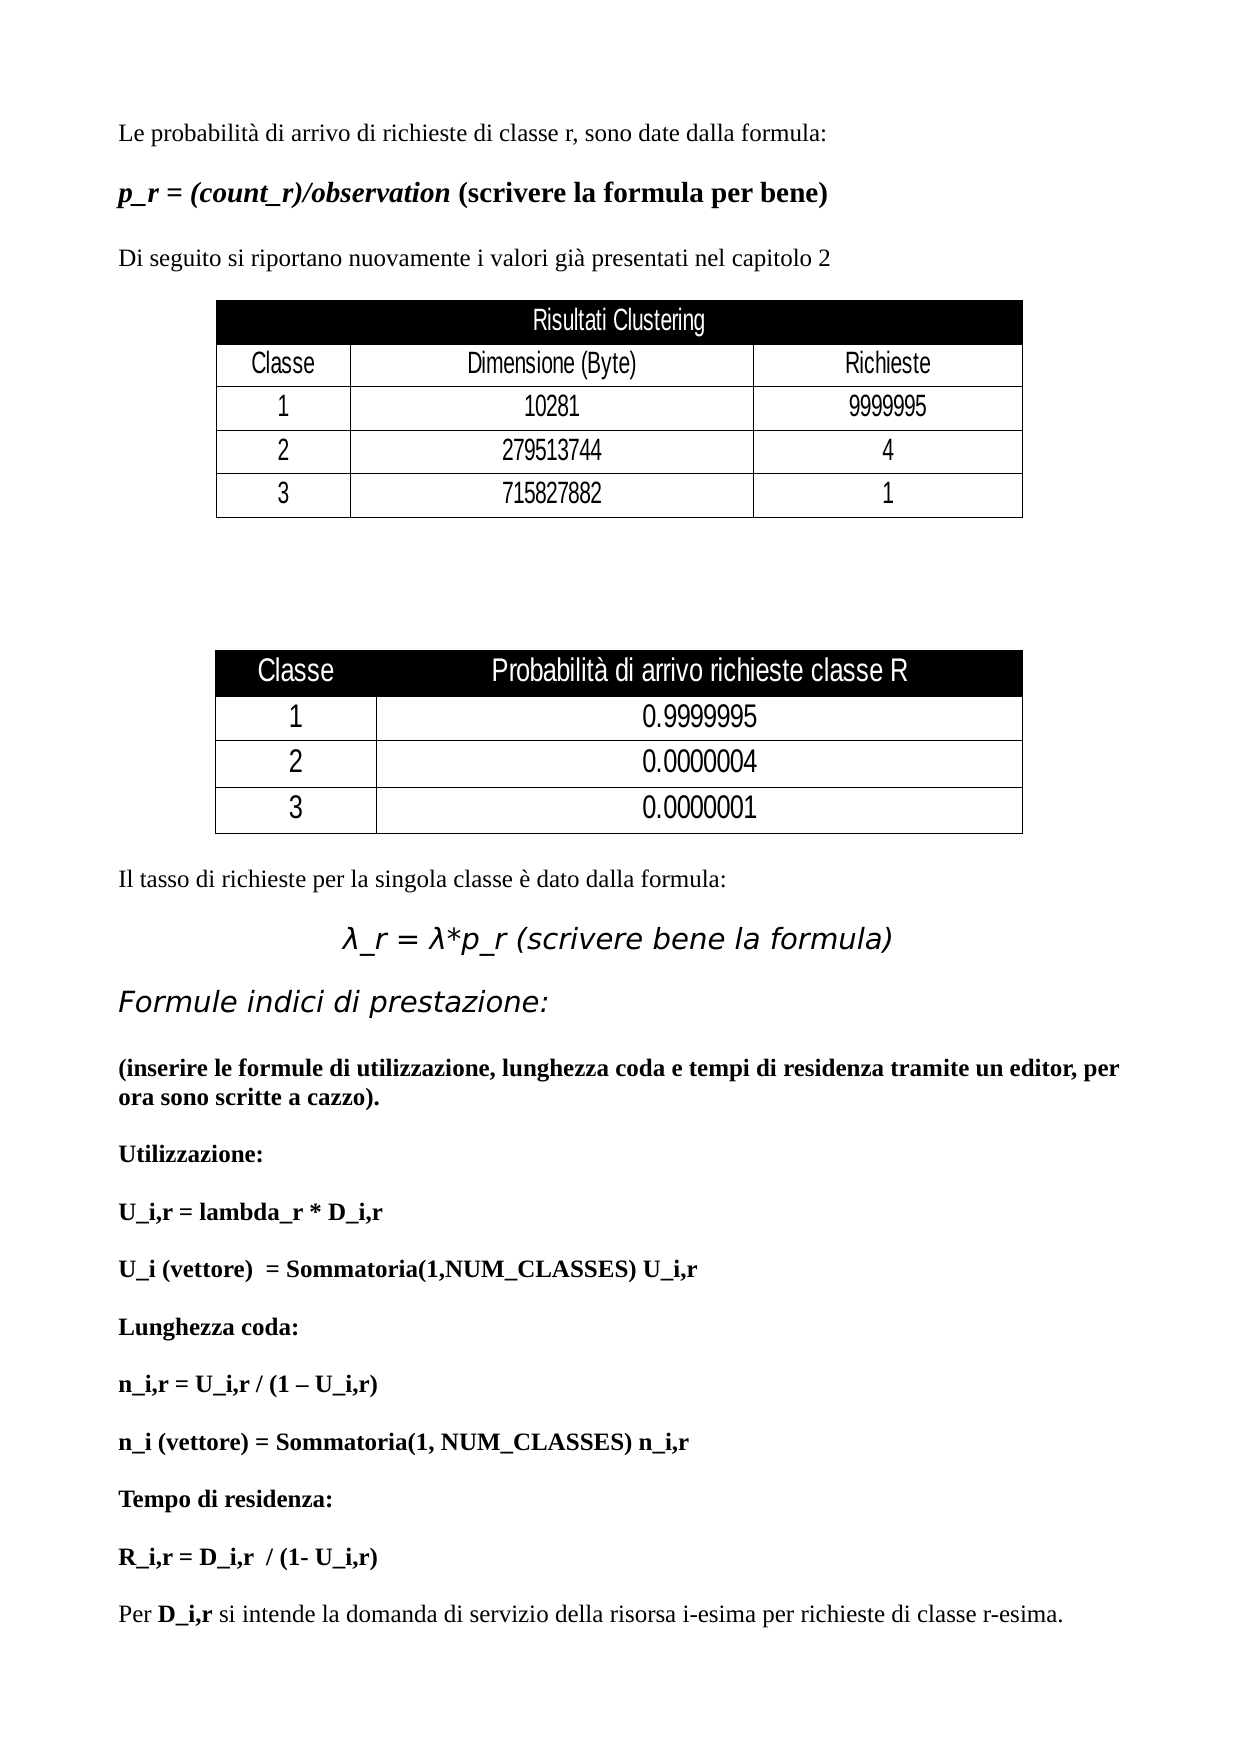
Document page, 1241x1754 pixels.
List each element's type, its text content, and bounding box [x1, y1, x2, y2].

text Utilizzazione: [118, 1139, 1122, 1168]
text R_i,r = D_i,r / (1- U_i,r) [118, 1542, 1122, 1571]
text Il tasso di richieste per la singola classe è dato dalla formula: [118, 864, 1122, 893]
text Tempo di residenza: [118, 1484, 1122, 1513]
text Di seguito si riportano nuovamente i valori già presentati nel capitolo 2 [118, 243, 1122, 271]
text Formule indici di prestazione: [118, 985, 1122, 1019]
text p_r = (count_r)/observation (scrivere la formula per bene) [118, 176, 1122, 209]
text (inserire le formule di utilizzazione, lunghezza coda e tempi di residenza tramite un editor, per ora sono scritte a cazzo). [118, 1053, 1122, 1111]
text n_i,r = U_i,r / (1 – U_i,r) [118, 1369, 1122, 1398]
text Le probabilità di arrivo di richieste di classe r, sono date dalla formula: [118, 118, 1122, 147]
text U_i,r = lambda_r * D_i,r [118, 1197, 1122, 1226]
text Lunghezza coda: [118, 1312, 1122, 1341]
text λ_r = λ*p_r (scrivere bene la formula) [118, 922, 1122, 956]
text Per D_i,r si intende la domanda di servizio della risorsa i-esima per richieste di classe r-esima. [118, 1599, 1122, 1628]
text U_i (vettore) = Sommatoria(1,NUM_CLASSES) U_i,r [118, 1254, 1122, 1283]
text n_i (vettore) = Sommatoria(1, NUM_CLASSES) n_i,r [118, 1427, 1122, 1456]
